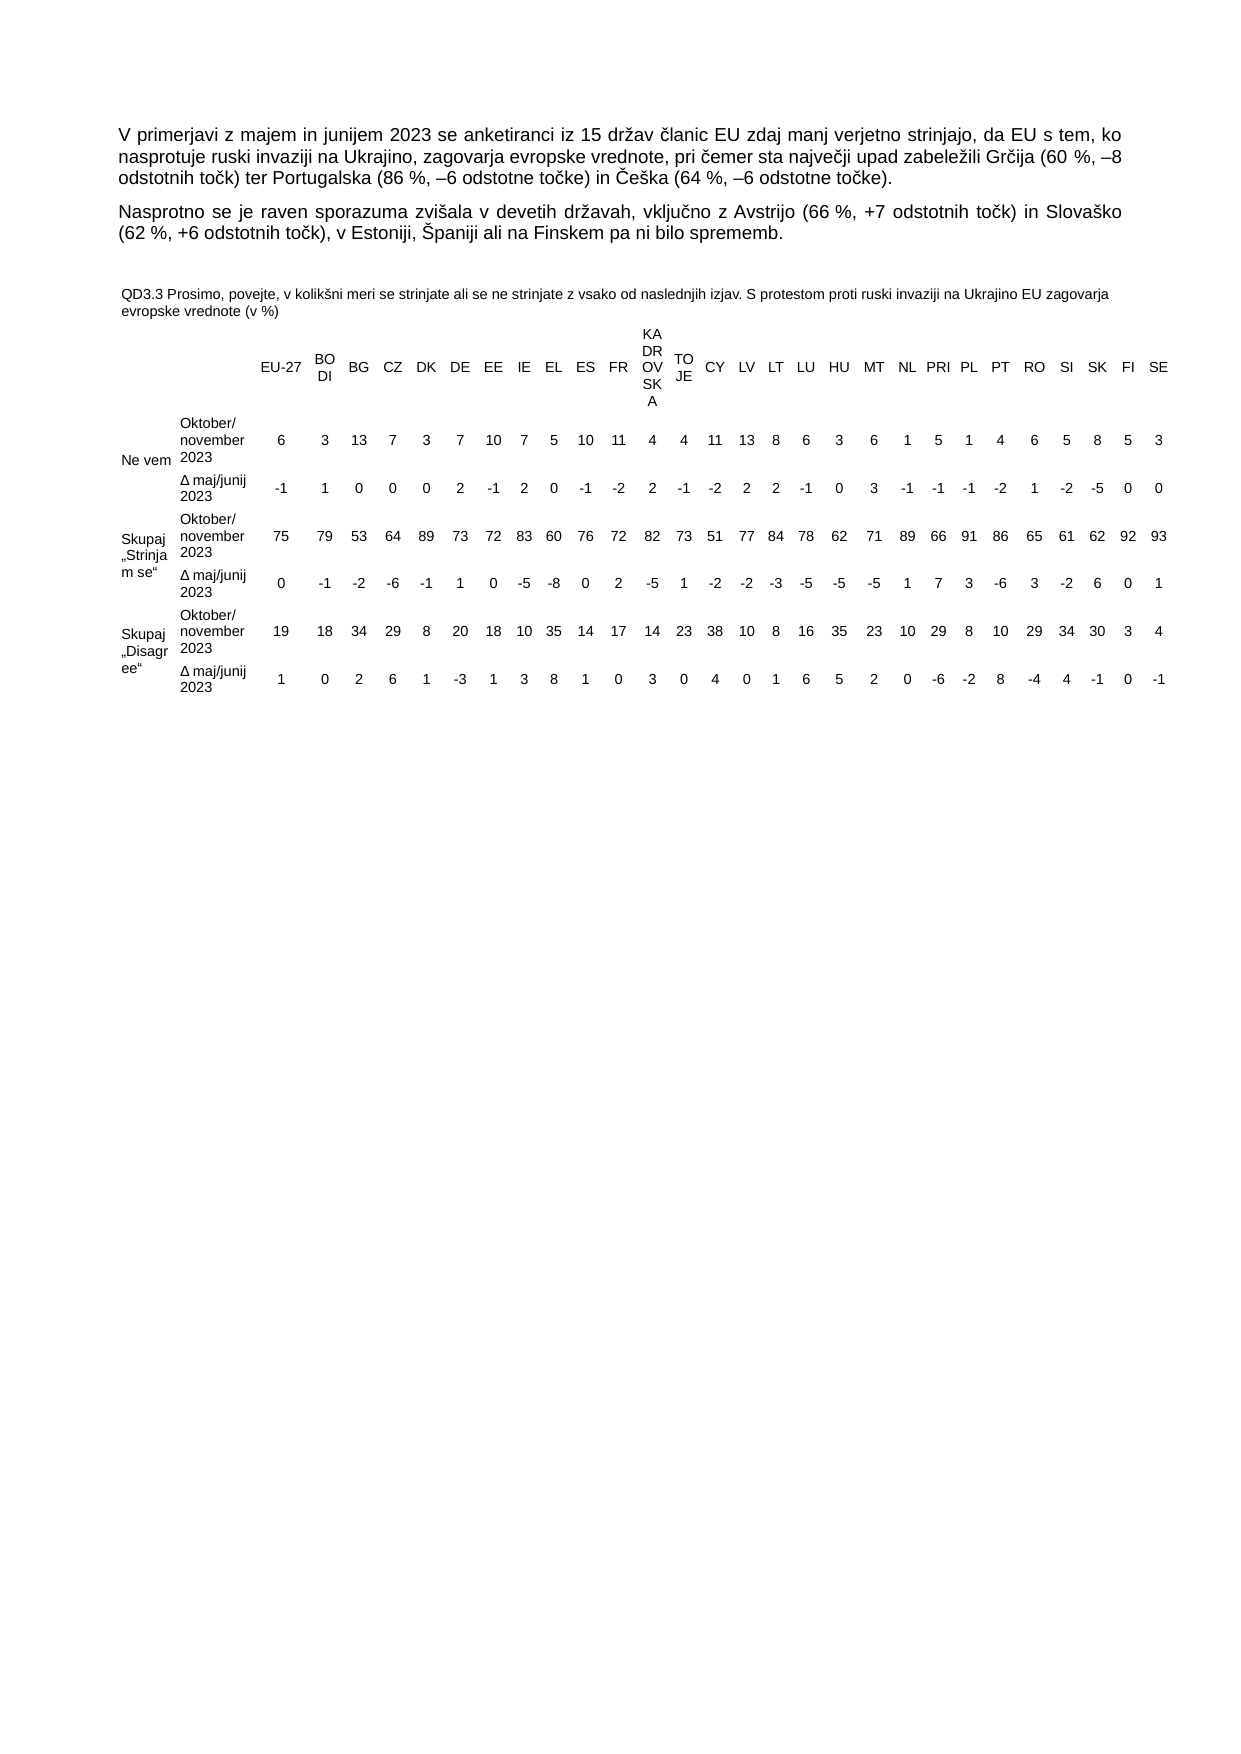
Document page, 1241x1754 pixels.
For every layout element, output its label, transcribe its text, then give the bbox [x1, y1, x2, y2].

table_cell 71 [856, 508, 892, 564]
table_cell -6 [984, 564, 1016, 603]
table_cell PL [954, 323, 984, 412]
table_cell 4 [670, 412, 698, 468]
table_cell 35 [538, 603, 569, 659]
table_cell 1 [1016, 468, 1052, 508]
table_cell 18 [308, 603, 341, 659]
table_cell 35 [822, 603, 856, 659]
table_cell 7 [443, 412, 477, 468]
table_cell 2 [635, 468, 669, 508]
table_cell 1 [670, 564, 698, 603]
table_cell Δ maj/junij 2023 [177, 564, 254, 603]
table_cell -5 [1081, 468, 1114, 508]
table_cell 0 [822, 468, 856, 508]
table_cell 23 [856, 603, 892, 659]
table_cell 2 [510, 468, 538, 508]
table_cell -2 [984, 468, 1016, 508]
table_cell 0 [409, 468, 443, 508]
table_cell RO [1016, 323, 1052, 412]
table_cell 60 [538, 508, 569, 564]
table_cell 76 [569, 508, 602, 564]
table_cell -1 [477, 468, 510, 508]
table_cell -2 [341, 564, 376, 603]
table_cell 10 [984, 603, 1016, 659]
table_cell -1 [923, 468, 954, 508]
table_cell 4 [635, 412, 669, 468]
table_cell 89 [409, 508, 443, 564]
table_cell 1 [254, 659, 308, 699]
table_cell -1 [308, 564, 341, 603]
table_cell TO JE [670, 323, 698, 412]
table_cell -4 [1016, 659, 1052, 699]
table_cell 72 [602, 508, 635, 564]
table_cell -1 [409, 564, 443, 603]
table_header QD3.3 Prosimo, povejte, v kolikšni meri se strinjate ali se ne strinjate z vsako od naslednjih izjav. S protestom proti ruski invaziji na Ukrajino EU zagovarja evropske vrednote (v %) [118, 283, 1175, 322]
table_cell 4 [984, 412, 1016, 468]
table_cell 11 [602, 412, 635, 468]
table_cell 0 [732, 659, 761, 699]
table_cell BODI [308, 323, 341, 412]
table_cell 1 [1142, 564, 1175, 603]
table_cell 6 [376, 659, 409, 699]
table_cell 0 [308, 659, 341, 699]
table_cell 8 [984, 659, 1016, 699]
table_cell -3 [443, 659, 477, 699]
table_cell 0 [1142, 468, 1175, 508]
table_cell 91 [954, 508, 984, 564]
table_cell 6 [1016, 412, 1052, 468]
table_cell [177, 323, 254, 412]
table_cell 13 [341, 412, 376, 468]
table_cell 10 [477, 412, 510, 468]
table_cell 7 [923, 564, 954, 603]
table_cell -5 [856, 564, 892, 603]
table_cell Skupaj „Strinjam se“ [118, 508, 177, 603]
table_cell 8 [761, 412, 790, 468]
table_cell SI [1053, 323, 1081, 412]
table_cell 5 [822, 659, 856, 699]
table_cell 92 [1114, 508, 1142, 564]
table_cell 77 [732, 508, 761, 564]
table_cell 29 [1016, 603, 1052, 659]
table_cell 86 [984, 508, 1016, 564]
table_cell 72 [477, 508, 510, 564]
table_cell 3 [954, 564, 984, 603]
table_cell 3 [856, 468, 892, 508]
table_cell 1 [892, 412, 923, 468]
table_cell 8 [409, 603, 443, 659]
table_cell -8 [538, 564, 569, 603]
table_cell 2 [856, 659, 892, 699]
table_cell 73 [443, 508, 477, 564]
table_cell 3 [1016, 564, 1052, 603]
table_cell 4 [698, 659, 732, 699]
table_cell PRI [923, 323, 954, 412]
table_cell 1 [443, 564, 477, 603]
table_cell CZ [376, 323, 409, 412]
table_cell 3 [635, 659, 669, 699]
table_cell 3 [510, 659, 538, 699]
table_cell ES [569, 323, 602, 412]
table_cell -2 [1053, 564, 1081, 603]
table_cell 0 [1114, 659, 1142, 699]
table_cell 19 [254, 603, 308, 659]
table_cell 5 [538, 412, 569, 468]
table_cell -2 [698, 564, 732, 603]
table_cell Skupaj „Disagree“ [118, 603, 177, 699]
table_cell -1 [569, 468, 602, 508]
table_cell 18 [477, 603, 510, 659]
table_cell 89 [892, 508, 923, 564]
table_cell -5 [510, 564, 538, 603]
table_cell -2 [698, 468, 732, 508]
table_cell 8 [538, 659, 569, 699]
table_cell 0 [341, 468, 376, 508]
table_cell Oktober/november 2023 [177, 603, 254, 659]
table_cell 29 [376, 603, 409, 659]
table_cell 73 [670, 508, 698, 564]
table_cell 1 [569, 659, 602, 699]
table_cell 8 [761, 603, 790, 659]
table_cell 6 [1081, 564, 1114, 603]
table_cell 79 [308, 508, 341, 564]
table_cell Δ maj/junij 2023 [177, 659, 254, 699]
table_cell 64 [376, 508, 409, 564]
table_cell 66 [923, 508, 954, 564]
table_cell LV [732, 323, 761, 412]
text Nasprotno se je raven sporazuma zvišala v devetih državah, vključno z Avstrijo (66 %, +7 odstotnih točk) in Slovaško (62 %, +6 odstotnih točk), v Estoniji, Španiji ali na Finskem pa ni bilo sprememb. [118, 201, 1122, 244]
table_cell 23 [670, 603, 698, 659]
table_cell CY [698, 323, 732, 412]
table_cell Oktober/november 2023 [177, 412, 254, 468]
table_cell 62 [1081, 508, 1114, 564]
table_cell 93 [1142, 508, 1175, 564]
table_cell 5 [923, 412, 954, 468]
table_cell Δ maj/junij 2023 [177, 468, 254, 508]
table_cell 0 [538, 468, 569, 508]
table_cell 10 [510, 603, 538, 659]
table_cell 0 [569, 564, 602, 603]
table_cell FI [1114, 323, 1142, 412]
table_cell 3 [1114, 603, 1142, 659]
table_cell SK [1081, 323, 1114, 412]
table_cell 2 [602, 564, 635, 603]
table_cell 3 [409, 412, 443, 468]
table_cell 0 [1114, 468, 1142, 508]
table_cell 6 [790, 659, 822, 699]
table_cell 6 [856, 412, 892, 468]
table_cell 17 [602, 603, 635, 659]
table_cell 34 [1053, 603, 1081, 659]
table_cell 61 [1053, 508, 1081, 564]
table_cell -2 [732, 564, 761, 603]
table_cell EL [538, 323, 569, 412]
table_cell 6 [254, 412, 308, 468]
table_cell 10 [732, 603, 761, 659]
table_cell IE [510, 323, 538, 412]
table_cell 2 [732, 468, 761, 508]
table_cell 78 [790, 508, 822, 564]
table_cell 1 [308, 468, 341, 508]
table_cell -1 [954, 468, 984, 508]
table_cell -6 [923, 659, 954, 699]
table_cell 4 [1142, 603, 1175, 659]
table_cell 2 [341, 659, 376, 699]
table_cell 8 [1081, 412, 1114, 468]
table_cell 83 [510, 508, 538, 564]
table_cell 29 [923, 603, 954, 659]
table_cell 0 [477, 564, 510, 603]
table_cell EE [477, 323, 510, 412]
table_cell 38 [698, 603, 732, 659]
table_cell [118, 323, 177, 412]
table_cell 4 [1053, 659, 1081, 699]
table_cell 5 [1114, 412, 1142, 468]
table_cell 0 [670, 659, 698, 699]
table_cell MT [856, 323, 892, 412]
table_cell 53 [341, 508, 376, 564]
table_cell EU-27 [254, 323, 308, 412]
table_cell 1 [954, 412, 984, 468]
table_cell -2 [602, 468, 635, 508]
table_cell 10 [569, 412, 602, 468]
table_cell 3 [822, 412, 856, 468]
table_cell 16 [790, 603, 822, 659]
table_cell 51 [698, 508, 732, 564]
table_cell 14 [569, 603, 602, 659]
table_cell 84 [761, 508, 790, 564]
table_cell 0 [254, 564, 308, 603]
table_cell 14 [635, 603, 669, 659]
table_cell 62 [822, 508, 856, 564]
table_cell 0 [1114, 564, 1142, 603]
table_cell 75 [254, 508, 308, 564]
text V primerjavi z majem in junijem 2023 se anketiranci iz 15 držav članic EU zdaj manj verjetno strinjajo, da EU s tem, ko nasprotuje ruski invaziji na Ukrajino, zagovarja evropske vrednote, pri čemer sta največji upad zabeležili Grčija (60 %, –8 odstotnih točk) ter Portugalska (86 %, –6 odstotne točke) in Češka (64 %, –6 odstotne točke). [118, 124, 1122, 189]
table_cell SE [1142, 323, 1175, 412]
table_cell FR [602, 323, 635, 412]
table_cell -3 [761, 564, 790, 603]
table_cell 65 [1016, 508, 1052, 564]
table_cell 1 [761, 659, 790, 699]
table_cell -1 [1081, 659, 1114, 699]
table_cell LT [761, 323, 790, 412]
table_cell DE [443, 323, 477, 412]
table_cell NL [892, 323, 923, 412]
table_cell BG [341, 323, 376, 412]
table_cell 0 [892, 659, 923, 699]
table_cell Oktober/november 2023 [177, 508, 254, 564]
table_cell 5 [1053, 412, 1081, 468]
table_cell 7 [510, 412, 538, 468]
table_cell -2 [954, 659, 984, 699]
table_cell -1 [670, 468, 698, 508]
table_cell -1 [892, 468, 923, 508]
table_cell 1 [892, 564, 923, 603]
table_cell 2 [761, 468, 790, 508]
table_cell 2 [443, 468, 477, 508]
table_cell -6 [376, 564, 409, 603]
table_cell 20 [443, 603, 477, 659]
table_cell -1 [254, 468, 308, 508]
table_cell 0 [602, 659, 635, 699]
table_cell LU [790, 323, 822, 412]
table_cell DK [409, 323, 443, 412]
table_cell 13 [732, 412, 761, 468]
table_cell 1 [477, 659, 510, 699]
table_cell 10 [892, 603, 923, 659]
table_cell -5 [822, 564, 856, 603]
table_cell 1 [409, 659, 443, 699]
table_cell 6 [790, 412, 822, 468]
table_cell 0 [376, 468, 409, 508]
table_cell -5 [790, 564, 822, 603]
table_cell Ne vem [118, 412, 177, 508]
table_cell -1 [1142, 659, 1175, 699]
table_cell -2 [1053, 468, 1081, 508]
table_cell HU [822, 323, 856, 412]
table_cell KADROVSKA [635, 323, 669, 412]
table_cell 11 [698, 412, 732, 468]
table_cell 34 [341, 603, 376, 659]
table_cell 30 [1081, 603, 1114, 659]
table_cell -1 [790, 468, 822, 508]
table_cell 3 [1142, 412, 1175, 468]
table_cell 8 [954, 603, 984, 659]
table_cell 3 [308, 412, 341, 468]
table_cell 7 [376, 412, 409, 468]
table_cell 82 [635, 508, 669, 564]
table_cell -5 [635, 564, 669, 603]
table_cell PT [984, 323, 1016, 412]
